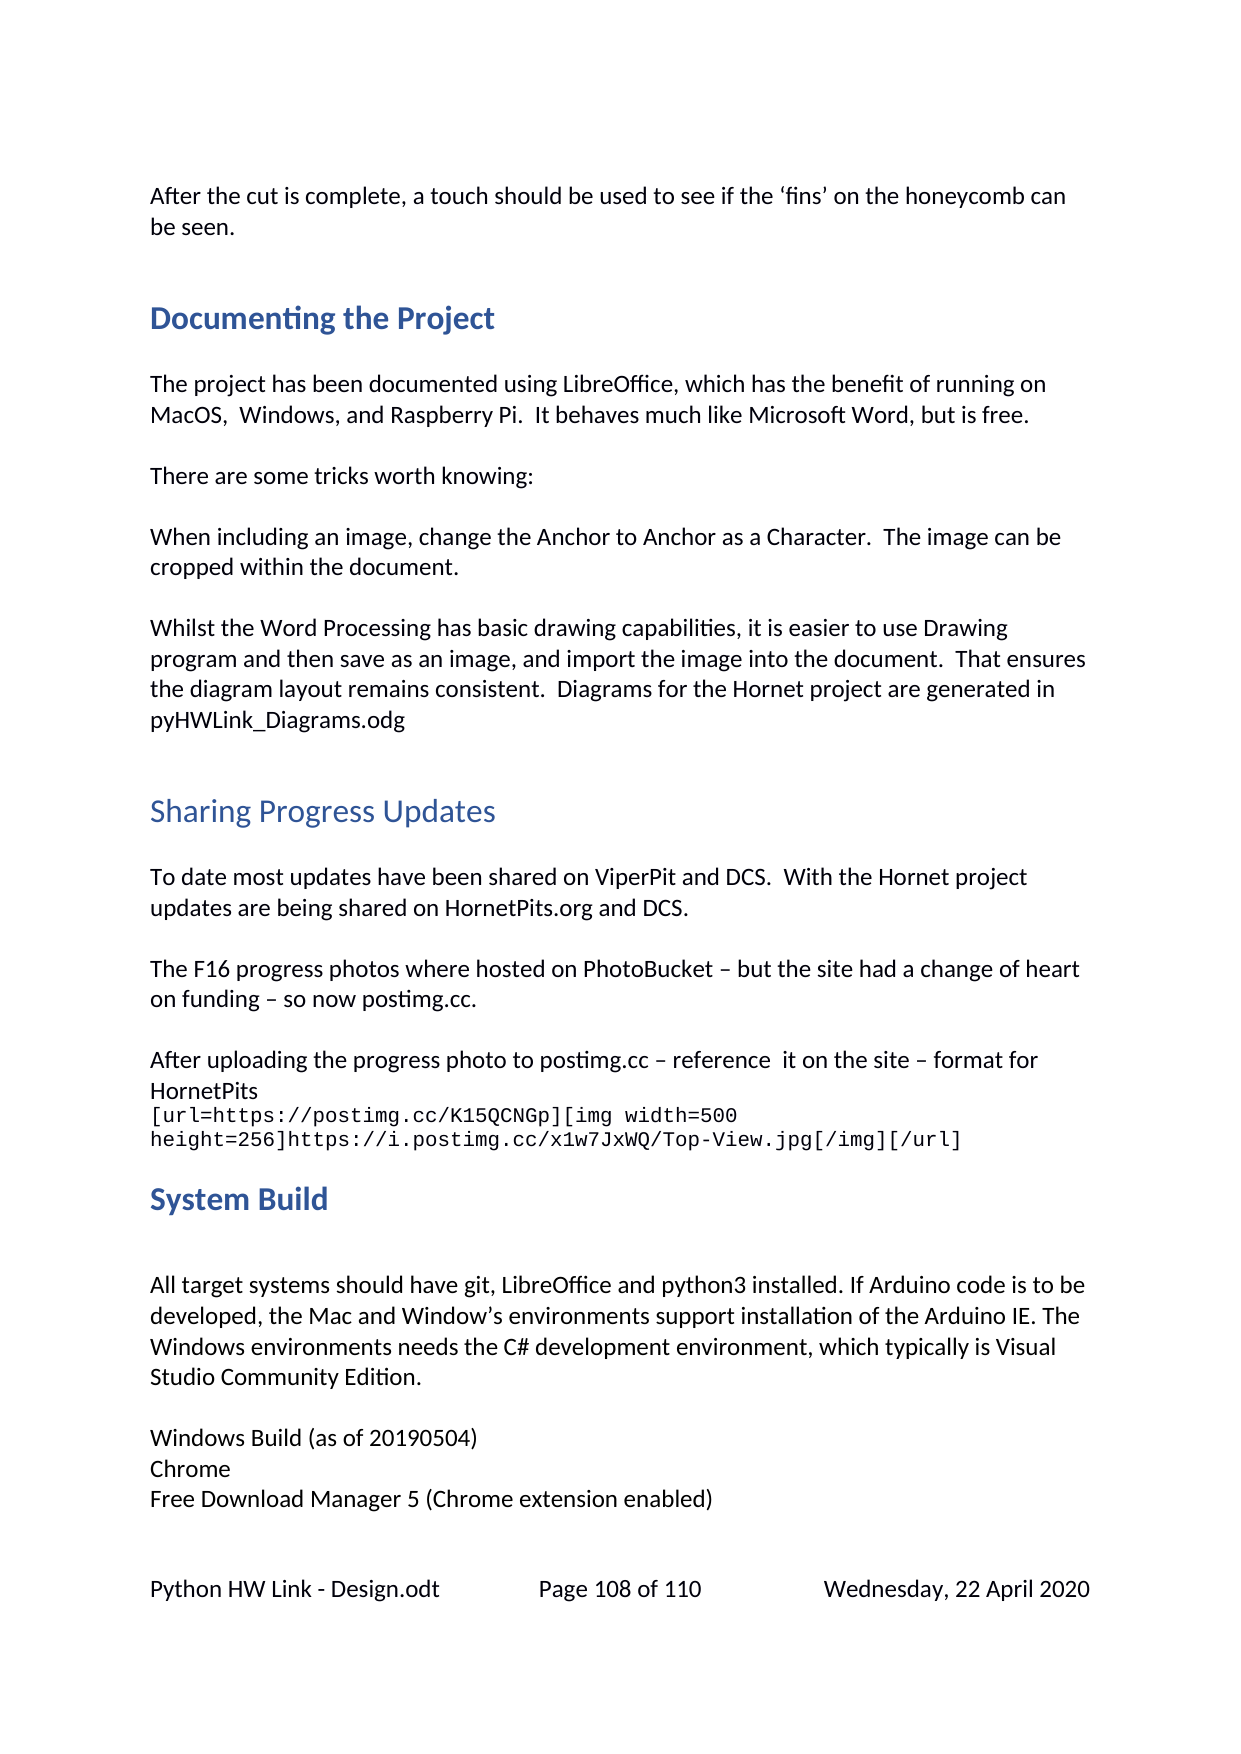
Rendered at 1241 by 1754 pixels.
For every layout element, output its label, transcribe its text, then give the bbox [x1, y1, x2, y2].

text There are some tricks worth knowing: [150, 460, 1090, 490]
text Windows Build (as of 20190504) [150, 1422, 1090, 1453]
text All target systems should have git, LibreOffice and python3 installed. If Arduino code is to be developed, the Mac and Window’s environments support installation of the Arduino IE. The Windows environments needs the C# development environment, which typically is Visual Studio Community Edition. [150, 1270, 1090, 1392]
text Chrome [150, 1453, 1090, 1483]
text Free Download Manager 5 (Chrome extension enabled) [150, 1483, 1090, 1514]
text When including an image, change the Anchor to Anchor as a Character. The image can be cropped within the document. [150, 521, 1090, 582]
text Whilst the Word Processing has basic drawing capabilities, it is easier to use Drawing program and then save as an image, and import the image into the document. That ensures the diagram layout remains consistent. Diagrams for the Hornet project are generated in pyHWLink_Diagrams.odg [150, 612, 1090, 734]
subtitle Sharing Progress Updates [150, 790, 1090, 831]
subtitle Documenting the Project [150, 297, 1090, 338]
text [url=https://postimg.cc/K15QCNGp][img width=500 height=256]https://i.postimg.cc/x1w7JxWQ/Top-View.jpg[/img][/url] [150, 1106, 1090, 1153]
text The project has been documented using LibreOffice, which has the benefit of running on MacOS, Windows, and Raspberry Pi. It behaves much like Microsoft Word, but is free. [150, 368, 1090, 429]
text The F16 progress photos where hosted on PhotoBucket – but the site had a change of heart on funding – so now postimg.cc. [150, 953, 1090, 1014]
subtitle System Build [150, 1178, 1090, 1218]
text After uploading the progress photo to postimg.cc – reference it on the site – format for HornetPits [150, 1044, 1090, 1106]
text To date most updates have been shared on ViperPit and DCS. With the Hornet project updates are being shared on HornetPits.org and DCS. [150, 861, 1090, 922]
text After the cut is complete, a touch should be used to see if the ‘fins’ on the honeycomb can be seen. [150, 181, 1090, 242]
